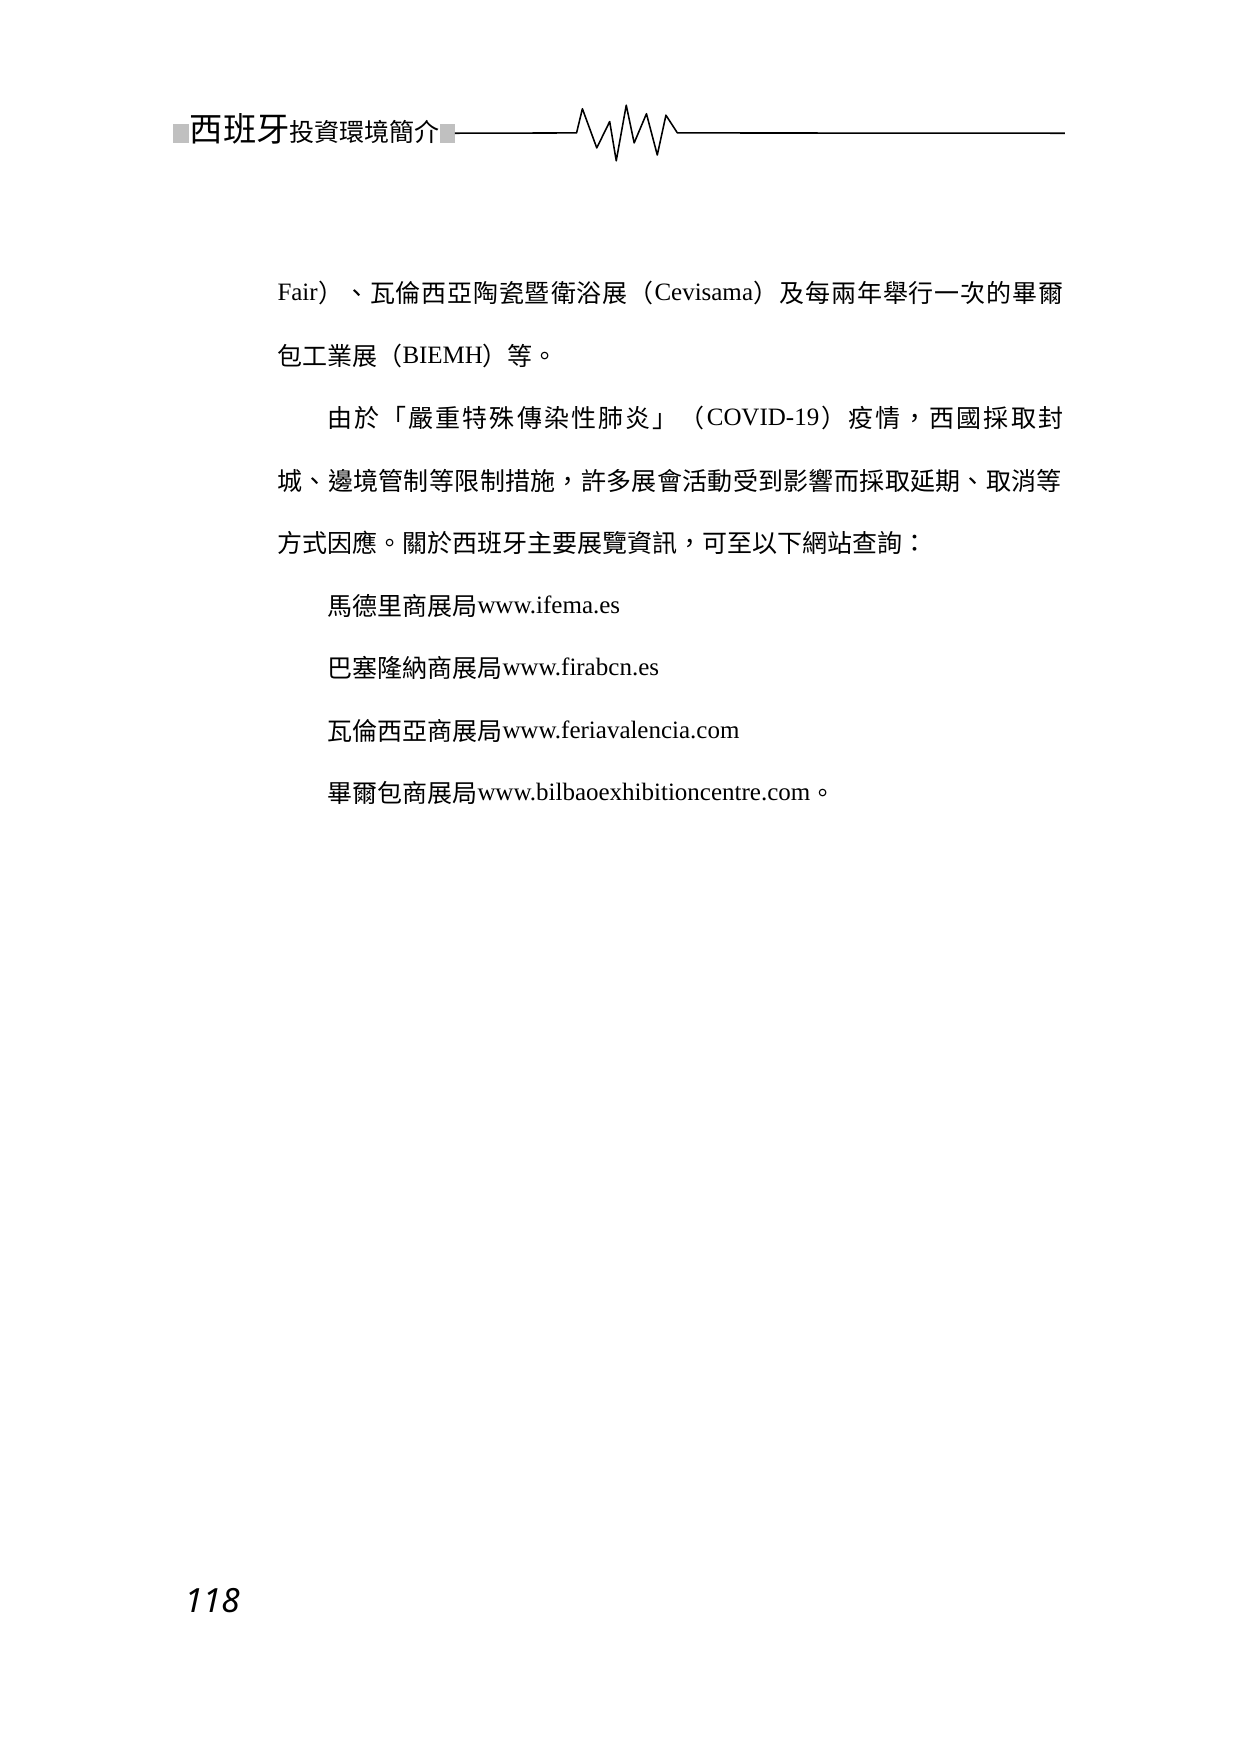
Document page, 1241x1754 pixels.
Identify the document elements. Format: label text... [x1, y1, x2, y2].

text 瓦倫西亞商展局www.feriavalencia.com [277, 688, 1063, 750]
text 巴塞隆納商展局www.firabcn.es [277, 625, 1063, 688]
text 由於「嚴重特殊傳染性肺炎」（COVID-19）疫情，西國採取封城、邊境管制等限制措施，許多展會活動受到影響而採取延期、取消等方式因應。關於西班牙主要展覽資訊，可至以下網站查詢： [277, 375, 1063, 563]
text 馬德里商展局www.ifema.es [277, 563, 1063, 625]
text 畢爾包商展局www.bilbaoexhibitioncentre.com。 [277, 750, 1063, 813]
text Fair）、瓦倫西亞陶瓷暨衛浴展（Cevisama）及每兩年舉行一次的畢爾包工業展（BIEMH）等。 [277, 250, 1063, 375]
